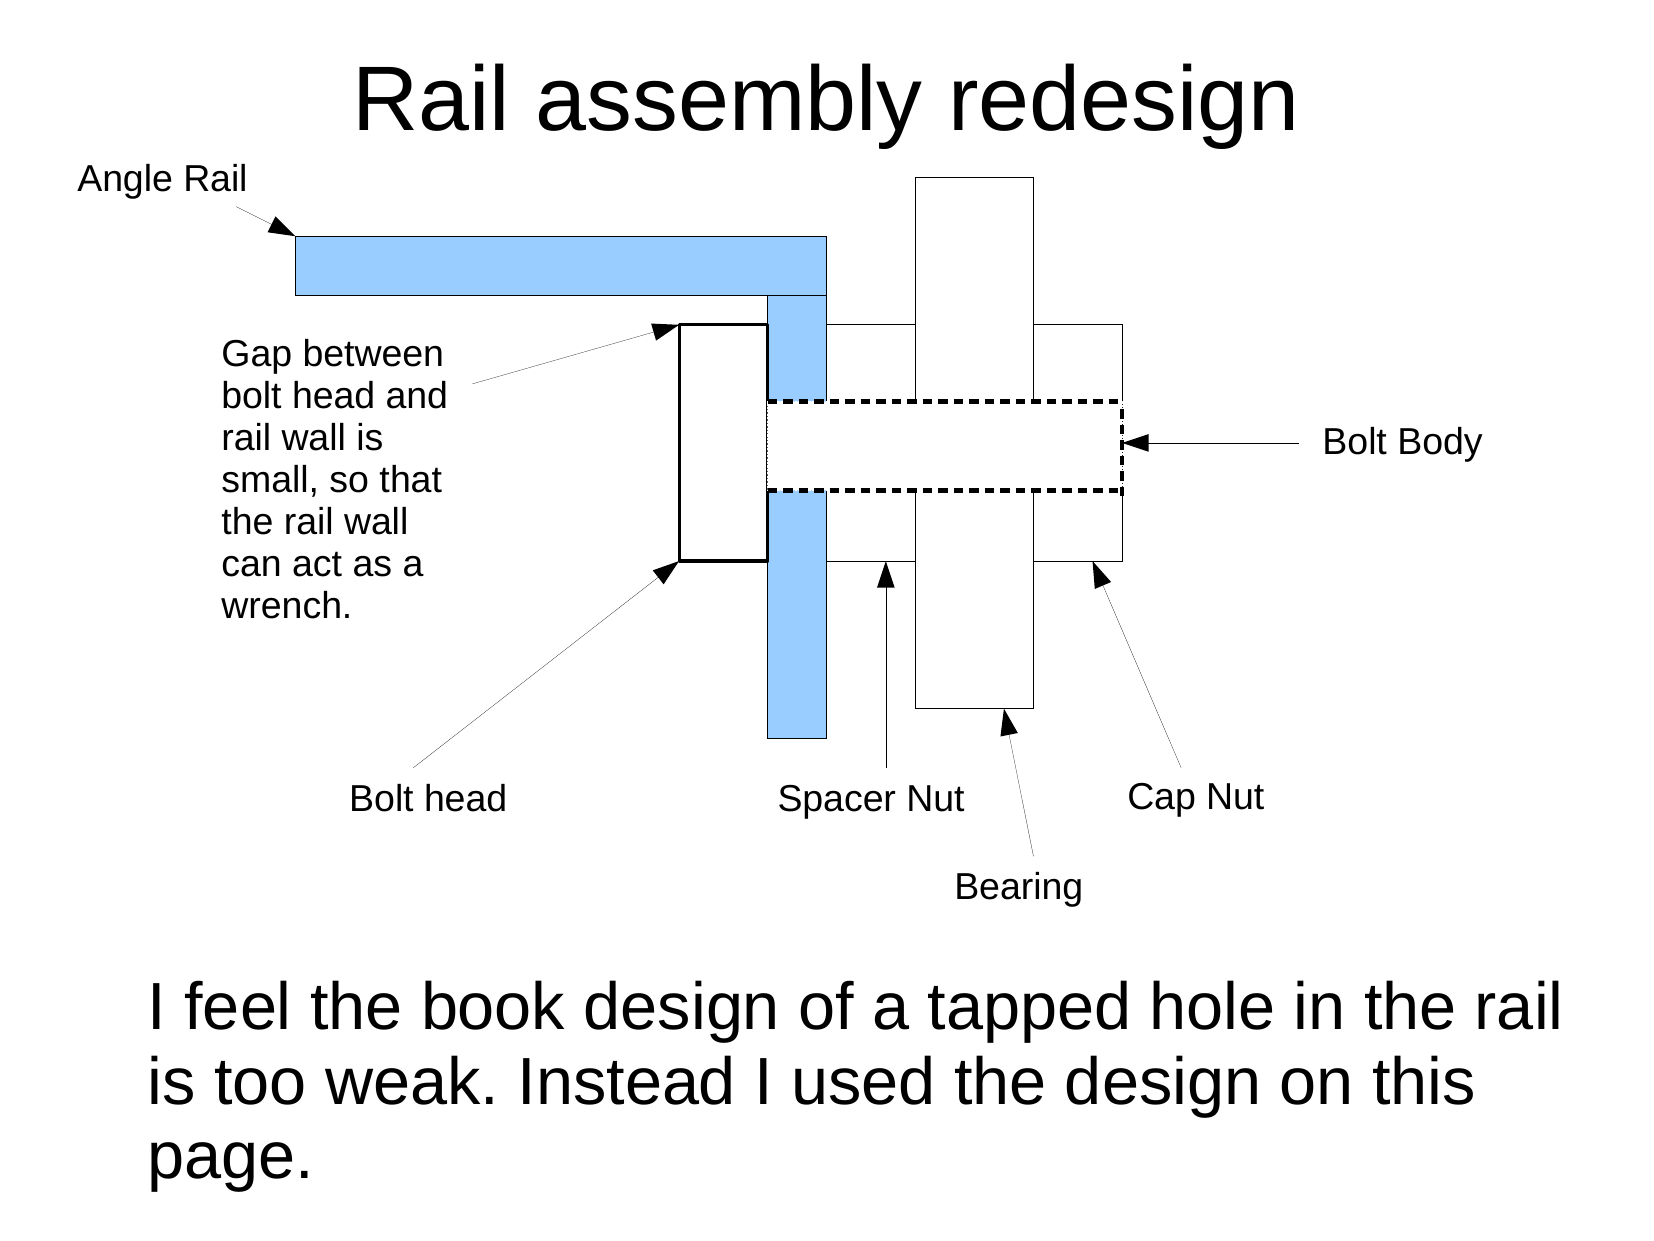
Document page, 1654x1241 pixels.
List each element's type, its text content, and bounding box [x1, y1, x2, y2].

text_box Angle Rail [29, 149, 296, 207]
text_box Bolt Body [1269, 413, 1536, 471]
text_box Bearing [885, 858, 1152, 916]
text_box Gap between bolt head and rail wall is small, so that the rail wall can act as a wrench. [206, 324, 473, 634]
text_box Bolt head [295, 769, 562, 827]
text_box Spacer Nut [738, 769, 1004, 827]
title Rail assembly redesign [82, 47, 1571, 150]
list I feel the book design of a tapped hole in the rail is too weak. Instead I used the design on this page. [76, 968, 1565, 1211]
text_box [295, 177, 1123, 739]
text_box Cap Nut [1062, 767, 1329, 825]
